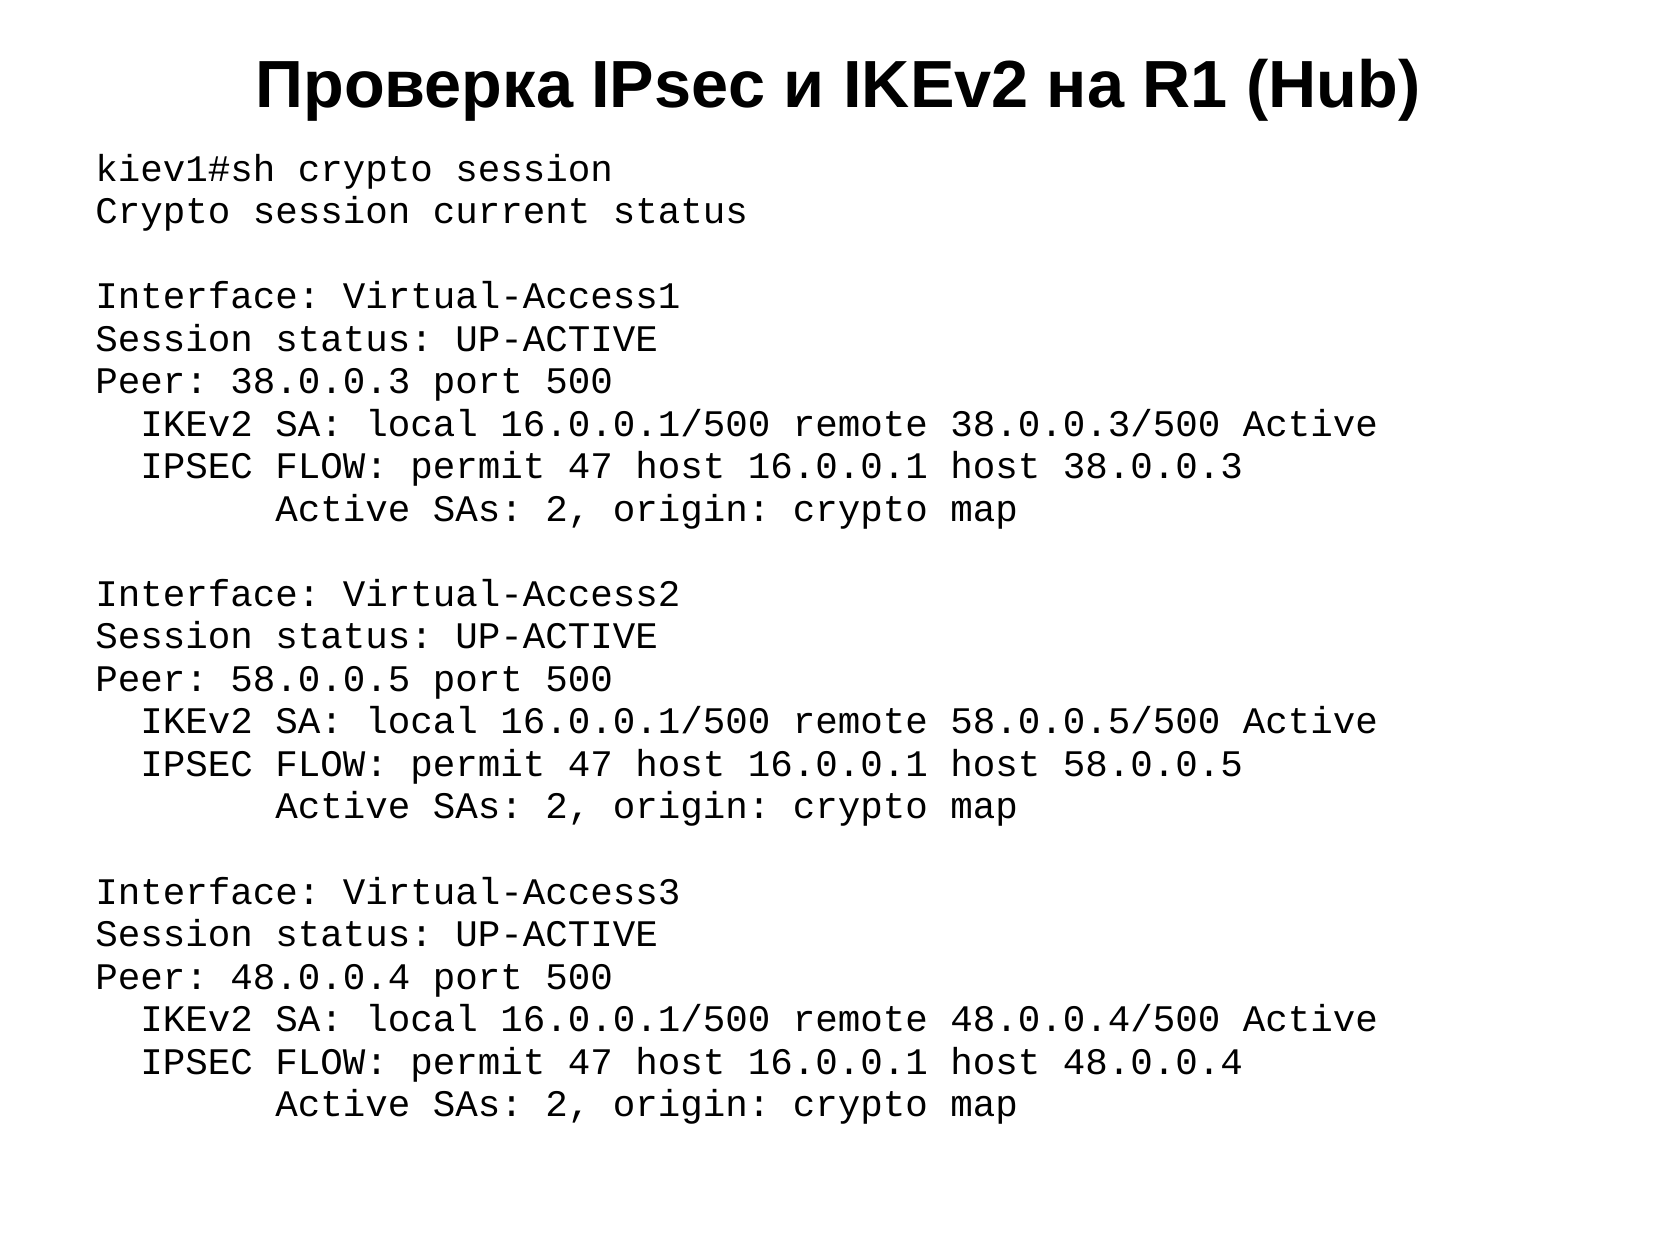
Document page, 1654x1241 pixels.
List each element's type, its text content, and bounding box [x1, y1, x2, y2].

text_box Проверка IPsec и IKEv2 на R1 (Hub) [64, 34, 1613, 128]
list kiev1#sh crypto session Crypto session current status Interface: Virtual-Access1 Session status: UP-ACTIVE Peer: 38.0.0.3 port 500 IKEv2 SA: local 16.0.0.1/500 remote 38.0.0.3/500 Active IPSEC FLOW: permit 47 host 16.0.0.1 host 38.0.0.3 Active SAs: 2, origin: crypto map Interface: Virtual-Access2 Session status: UP-ACTIVE Peer: 58.0.0.5 port 500 IKEv2 SA: local 16.0.0.1/500 remote 58.0.0.5/500 Active IPSEC FLOW: permit 47 host 16.0.0.1 host 58.0.0.5 Active SAs: 2, origin: crypto map Interface: Virtual-Access3 Session status: UP-ACTIVE Peer: 48.0.0.4 port 500 IKEv2 SA: local 16.0.0.1/500 remote 48.0.0.4/500 Active IPSEC FLOW: permit 47 host 16.0.0.1 host 48.0.0.4 Active SAs: 2, origin: crypto map [95, 150, 1538, 1214]
